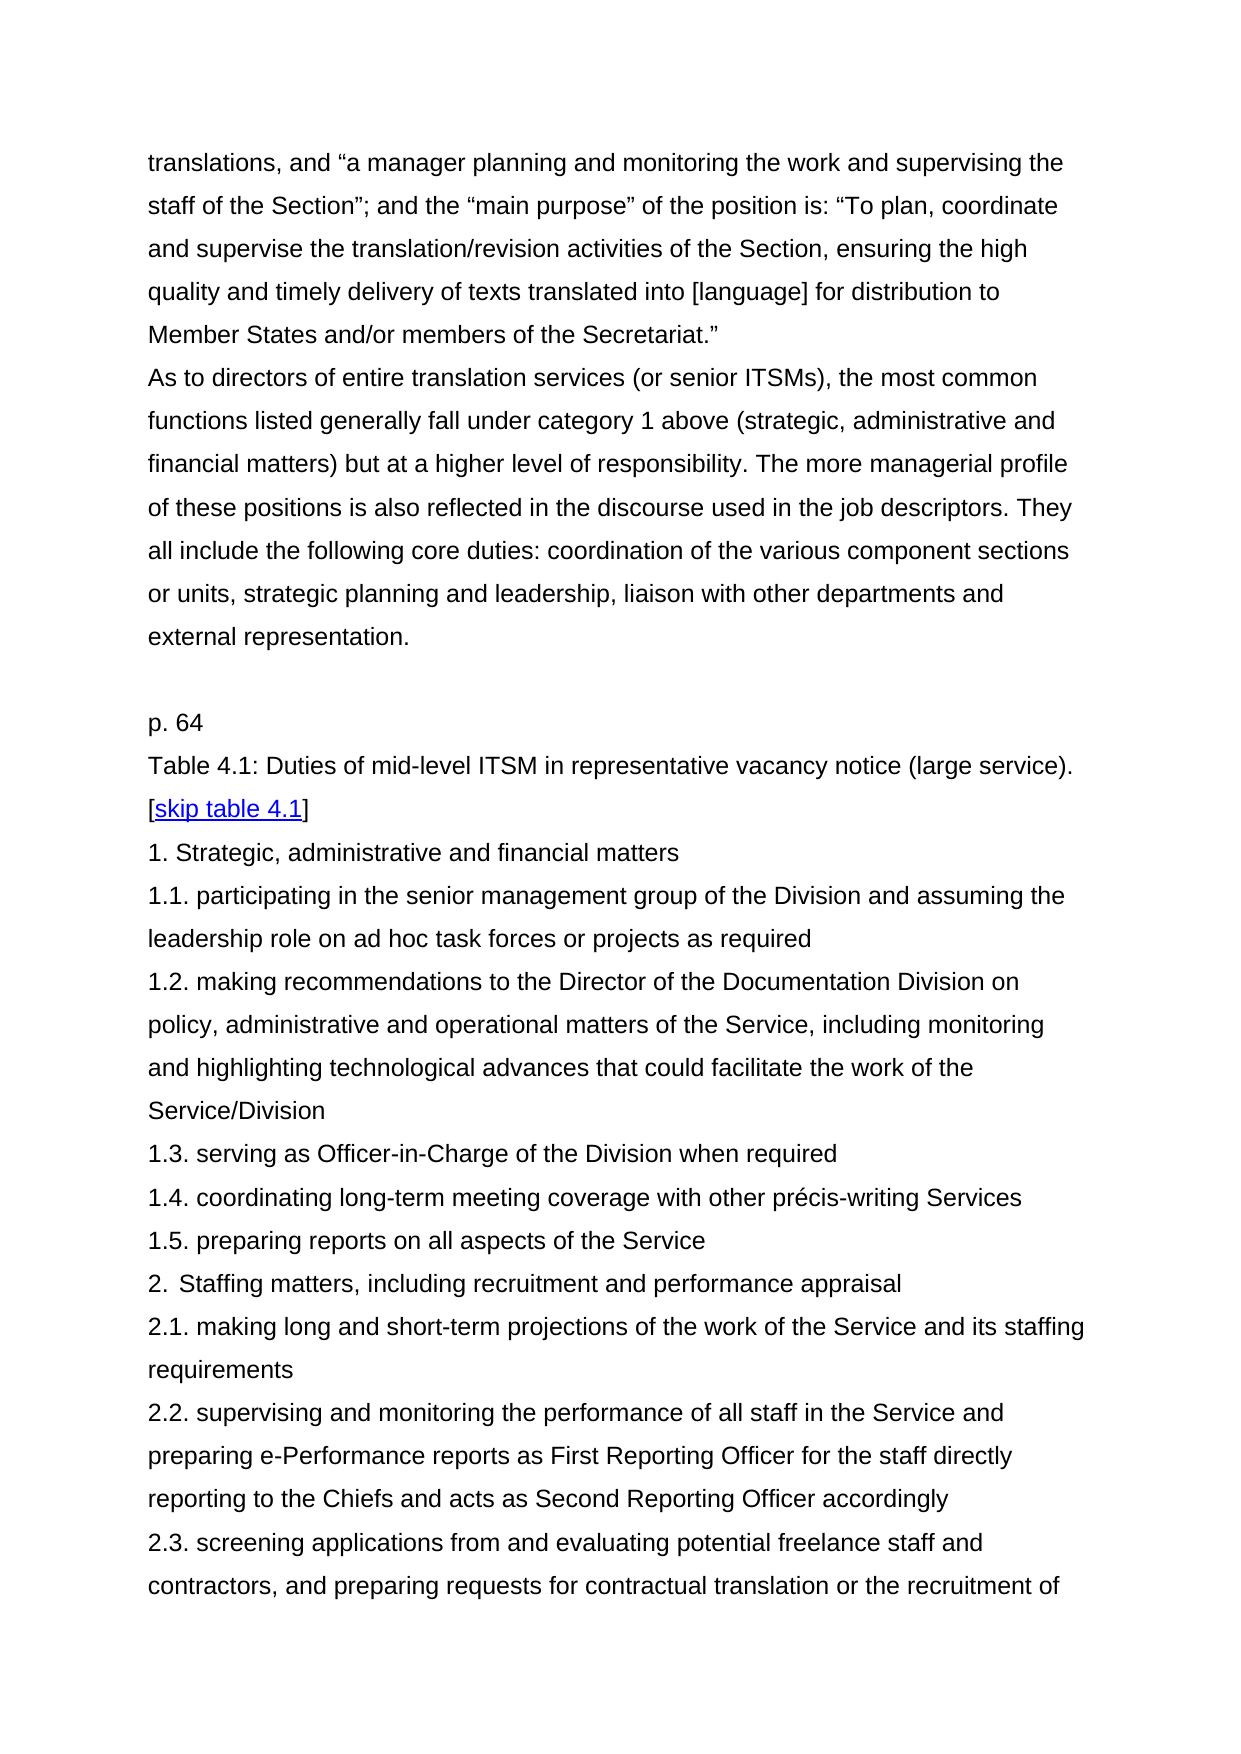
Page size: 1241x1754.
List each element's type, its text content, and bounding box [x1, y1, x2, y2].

text 1.5. preparing reports on all aspects of the Service [148, 1226, 1093, 1254]
text As to directors of entire translation services (or senior ITSMs), the most common functions listed generally fall under category 1 above (strategic, administrative and financial matters) but at a higher level of responsibility. The more managerial profile of these positions is also reflected in the discourse used in the job descriptors. They all include the following core duties: coordination of the various component sections or units, strategic planning and leadership, liaison with other departments and external representation. [148, 363, 1093, 651]
text p. 64 [148, 708, 1093, 737]
text 1. Strategic, administrative and financial matters [148, 838, 1093, 866]
text 2.3. screening applications from and evaluating potential freelance staff and contractors, and preparing requests for contractual translation or the recruitment of [148, 1528, 1093, 1599]
text 1.2. making recommendations to the Director of the Documentation Division on policy, administrative and operational matters of the Service, including monitoring and highlighting technological advances that could facilitate the work of the Service/Division [148, 967, 1093, 1125]
text 2.1. making long and short-term projections of the work of the Service and its staffing requirements [148, 1312, 1093, 1384]
text 1.3. serving as Officer-in-Charge of the Division when required [148, 1139, 1093, 1168]
text 1.1. participating in the senior management group of the Division and assuming the leadership role on ad hoc task forces or projects as required [148, 881, 1093, 953]
text translations, and “a manager planning and monitoring the work and supervising the staff of the Section”; and the “main purpose” of the position is: “To plan, coordinate and supervise the translation/revision activities of the Section, ensuring the high quality and timely delivery of texts translated into [language] for distribution to Member States and/or members of the Secretariat.” [148, 148, 1093, 349]
text 2. Staffing matters, including recruitment and performance appraisal [148, 1269, 1093, 1298]
text 1.4. coordinating long-term meeting coverage with other précis-writing Services [148, 1183, 1093, 1211]
text Table 4.1: Duties of mid-level ITSM in representative vacancy notice (large service). [skip table 4.1] [148, 751, 1093, 823]
text 2.2. supervising and monitoring the performance of all staff in the Service and preparing e-Performance reports as First Reporting Officer for the staff directly reporting to the Chiefs and acts as Second Reporting Officer accordingly [148, 1398, 1093, 1513]
